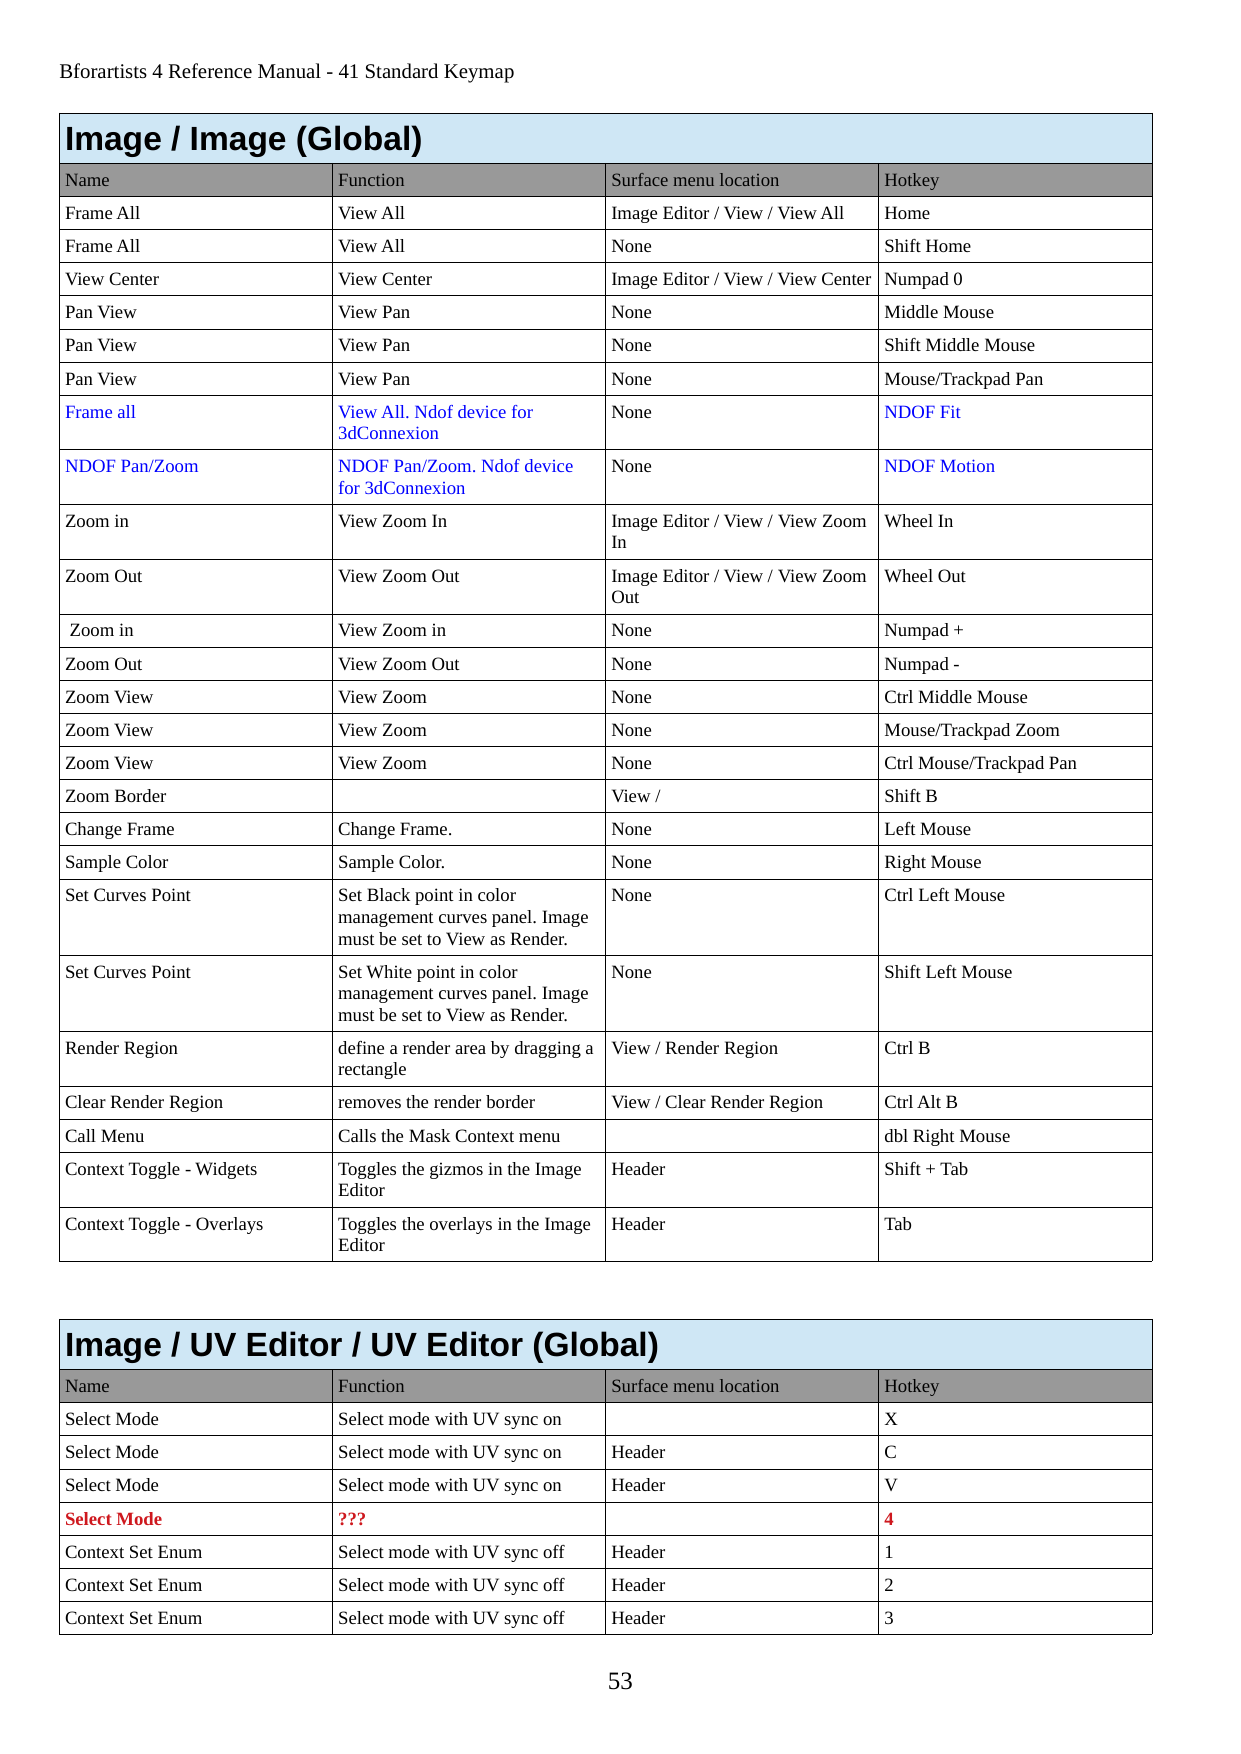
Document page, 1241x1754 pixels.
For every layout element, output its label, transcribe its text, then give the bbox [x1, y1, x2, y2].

table_cell Change Frame. [333, 813, 605, 845]
table_cell Shift + Tab [879, 1153, 1152, 1207]
table_cell Image Editor / View / View Zoom In [606, 505, 878, 559]
table_cell View Zoom [333, 681, 605, 713]
table_cell Shift B [879, 780, 1152, 812]
table_cell Zoom Out [60, 648, 332, 680]
table_cell 2 [879, 1569, 1152, 1601]
table_cell NDOF Fit [879, 396, 1152, 449]
table_cell View All [333, 230, 605, 262]
table_cell Select mode with UV sync off [333, 1569, 605, 1601]
table_cell View Pan [333, 330, 605, 362]
table_cell Zoom Out [60, 560, 332, 613]
table_cell Pan View [60, 330, 332, 362]
table_cell Function [333, 1370, 605, 1402]
table_cell Shift Middle Mouse [879, 330, 1152, 362]
table_cell View / Render Region [606, 1032, 878, 1086]
table_cell Zoom in [60, 615, 332, 647]
table_cell View Center [333, 263, 605, 295]
table_cell Numpad + [879, 615, 1152, 647]
table_cell None [606, 615, 878, 647]
table_cell dbl Right Mouse [879, 1120, 1152, 1152]
table_cell V [879, 1470, 1152, 1502]
table_cell None [606, 956, 878, 1031]
table_cell NDOF Motion [879, 450, 1152, 504]
table_cell Image Editor / View / View Zoom Out [606, 560, 878, 613]
table_cell C [879, 1436, 1152, 1468]
table_cell View / Clear Render Region [606, 1087, 878, 1119]
table_cell [606, 1503, 878, 1535]
table_cell Clear Render Region [60, 1087, 332, 1119]
table_cell Select Mode [60, 1436, 332, 1468]
table_cell Zoom View [60, 681, 332, 713]
table_cell Numpad 0 [879, 263, 1152, 295]
table_cell Hotkey [879, 1370, 1152, 1402]
table_cell Wheel Out [879, 560, 1152, 613]
table_cell Call Menu [60, 1120, 332, 1152]
table_cell Sample Color. [333, 846, 605, 878]
table_header Image / Image (Global) [60, 114, 1152, 163]
table_cell Pan View [60, 296, 332, 328]
table_cell Surface menu location [606, 1370, 878, 1402]
table_cell X [879, 1403, 1152, 1435]
table_cell Name [60, 164, 332, 196]
table_cell Frame all [60, 396, 332, 449]
table_cell Ctrl Alt B [879, 1087, 1152, 1119]
table_cell View Pan [333, 296, 605, 328]
table_cell View Center [60, 263, 332, 295]
table_cell Select mode with UV sync on [333, 1403, 605, 1435]
table_cell Shift Left Mouse [879, 956, 1152, 1031]
table_cell Calls the Mask Context menu [333, 1120, 605, 1152]
table_cell Frame All [60, 197, 332, 229]
table_cell View Zoom Out [333, 648, 605, 680]
table_cell NDOF Pan/Zoom [60, 450, 332, 504]
table_cell Context Set Enum [60, 1536, 332, 1568]
table_cell Select Mode [60, 1470, 332, 1502]
table_cell Mouse/Trackpad Pan [879, 363, 1152, 395]
table_cell Select mode with UV sync off [333, 1602, 605, 1634]
table_cell Context Set Enum [60, 1569, 332, 1601]
table_cell Set Black point in color management curves panel. Image must be set to View as Render. [333, 880, 605, 955]
table_cell Set White point in color management curves panel. Image must be set to View as Render. [333, 956, 605, 1031]
table_cell Ctrl Middle Mouse [879, 681, 1152, 713]
table_cell Context Toggle - Overlays [60, 1208, 332, 1261]
table_cell Left Mouse [879, 813, 1152, 845]
table_cell None [606, 296, 878, 328]
table_cell None [606, 230, 878, 262]
table_cell Zoom in [60, 505, 332, 559]
table_cell None [606, 880, 878, 955]
table_cell None [606, 330, 878, 362]
table_cell View All [333, 197, 605, 229]
table_cell Change Frame [60, 813, 332, 845]
table_cell View Zoom [333, 747, 605, 779]
table_cell Select Mode [60, 1503, 332, 1535]
table_cell [606, 1403, 878, 1435]
table_cell 3 [879, 1602, 1152, 1634]
table_cell Frame All [60, 230, 332, 262]
table_cell Select mode with UV sync on [333, 1470, 605, 1502]
table_cell Shift Home [879, 230, 1152, 262]
table_cell Zoom View [60, 747, 332, 779]
table_cell 4 [879, 1503, 1152, 1535]
table_cell Hotkey [879, 164, 1152, 196]
table_cell None [606, 396, 878, 449]
table_cell Tab [879, 1208, 1152, 1261]
table_cell None [606, 747, 878, 779]
table_cell Wheel In [879, 505, 1152, 559]
table_cell Select mode with UV sync on [333, 1436, 605, 1468]
table_cell Right Mouse [879, 846, 1152, 878]
table_cell Select Mode [60, 1403, 332, 1435]
table_cell Image Editor / View / View Center [606, 263, 878, 295]
table_cell Header [606, 1470, 878, 1502]
table_cell Render Region [60, 1032, 332, 1086]
table_cell Header [606, 1153, 878, 1207]
table_cell NDOF Pan/Zoom. Ndof device for 3dConnexion [333, 450, 605, 504]
table_cell Header [606, 1536, 878, 1568]
table_cell Middle Mouse [879, 296, 1152, 328]
table_cell define a render area by dragging a rectangle [333, 1032, 605, 1086]
table_cell Ctrl B [879, 1032, 1152, 1086]
table_cell ??? [333, 1503, 605, 1535]
table_cell View Zoom In [333, 505, 605, 559]
table_cell None [606, 648, 878, 680]
table_header Image / UV Editor / UV Editor (Global) [60, 1320, 1152, 1369]
table_cell View Pan [333, 363, 605, 395]
table_cell Home [879, 197, 1152, 229]
table_cell Context Set Enum [60, 1602, 332, 1634]
table_cell Surface menu location [606, 164, 878, 196]
table_cell None [606, 450, 878, 504]
table_cell Numpad - [879, 648, 1152, 680]
table_cell Image Editor / View / View All [606, 197, 878, 229]
table_cell Toggles the gizmos in the Image Editor [333, 1153, 605, 1207]
table_cell None [606, 681, 878, 713]
table_cell View All. Ndof device for 3dConnexion [333, 396, 605, 449]
table_cell Ctrl Left Mouse [879, 880, 1152, 955]
table_cell View Zoom in [333, 615, 605, 647]
table_cell Select mode with UV sync off [333, 1536, 605, 1568]
table_cell [606, 1120, 878, 1152]
table_cell Name [60, 1370, 332, 1402]
table_cell View / [606, 780, 878, 812]
table_cell View Zoom Out [333, 560, 605, 613]
table_cell Function [333, 164, 605, 196]
table_cell Toggles the overlays in the Image Editor [333, 1208, 605, 1261]
table_cell Ctrl Mouse/Trackpad Pan [879, 747, 1152, 779]
table_cell None [606, 846, 878, 878]
table_cell Zoom View [60, 714, 332, 746]
table_cell Header [606, 1208, 878, 1261]
table_cell Mouse/Trackpad Zoom [879, 714, 1152, 746]
table_cell None [606, 363, 878, 395]
table_cell [333, 780, 605, 812]
table_cell None [606, 813, 878, 845]
table_cell Pan View [60, 363, 332, 395]
table_cell Sample Color [60, 846, 332, 878]
table_cell View Zoom [333, 714, 605, 746]
table_cell Context Toggle - Widgets [60, 1153, 332, 1207]
table_cell Set Curves Point [60, 880, 332, 955]
table_cell None [606, 714, 878, 746]
table_cell 1 [879, 1536, 1152, 1568]
table_cell Set Curves Point [60, 956, 332, 1031]
table_cell Header [606, 1436, 878, 1468]
table_cell Zoom Border [60, 780, 332, 812]
table_cell Header [606, 1602, 878, 1634]
table_cell removes the render border [333, 1087, 605, 1119]
table_cell Header [606, 1569, 878, 1601]
